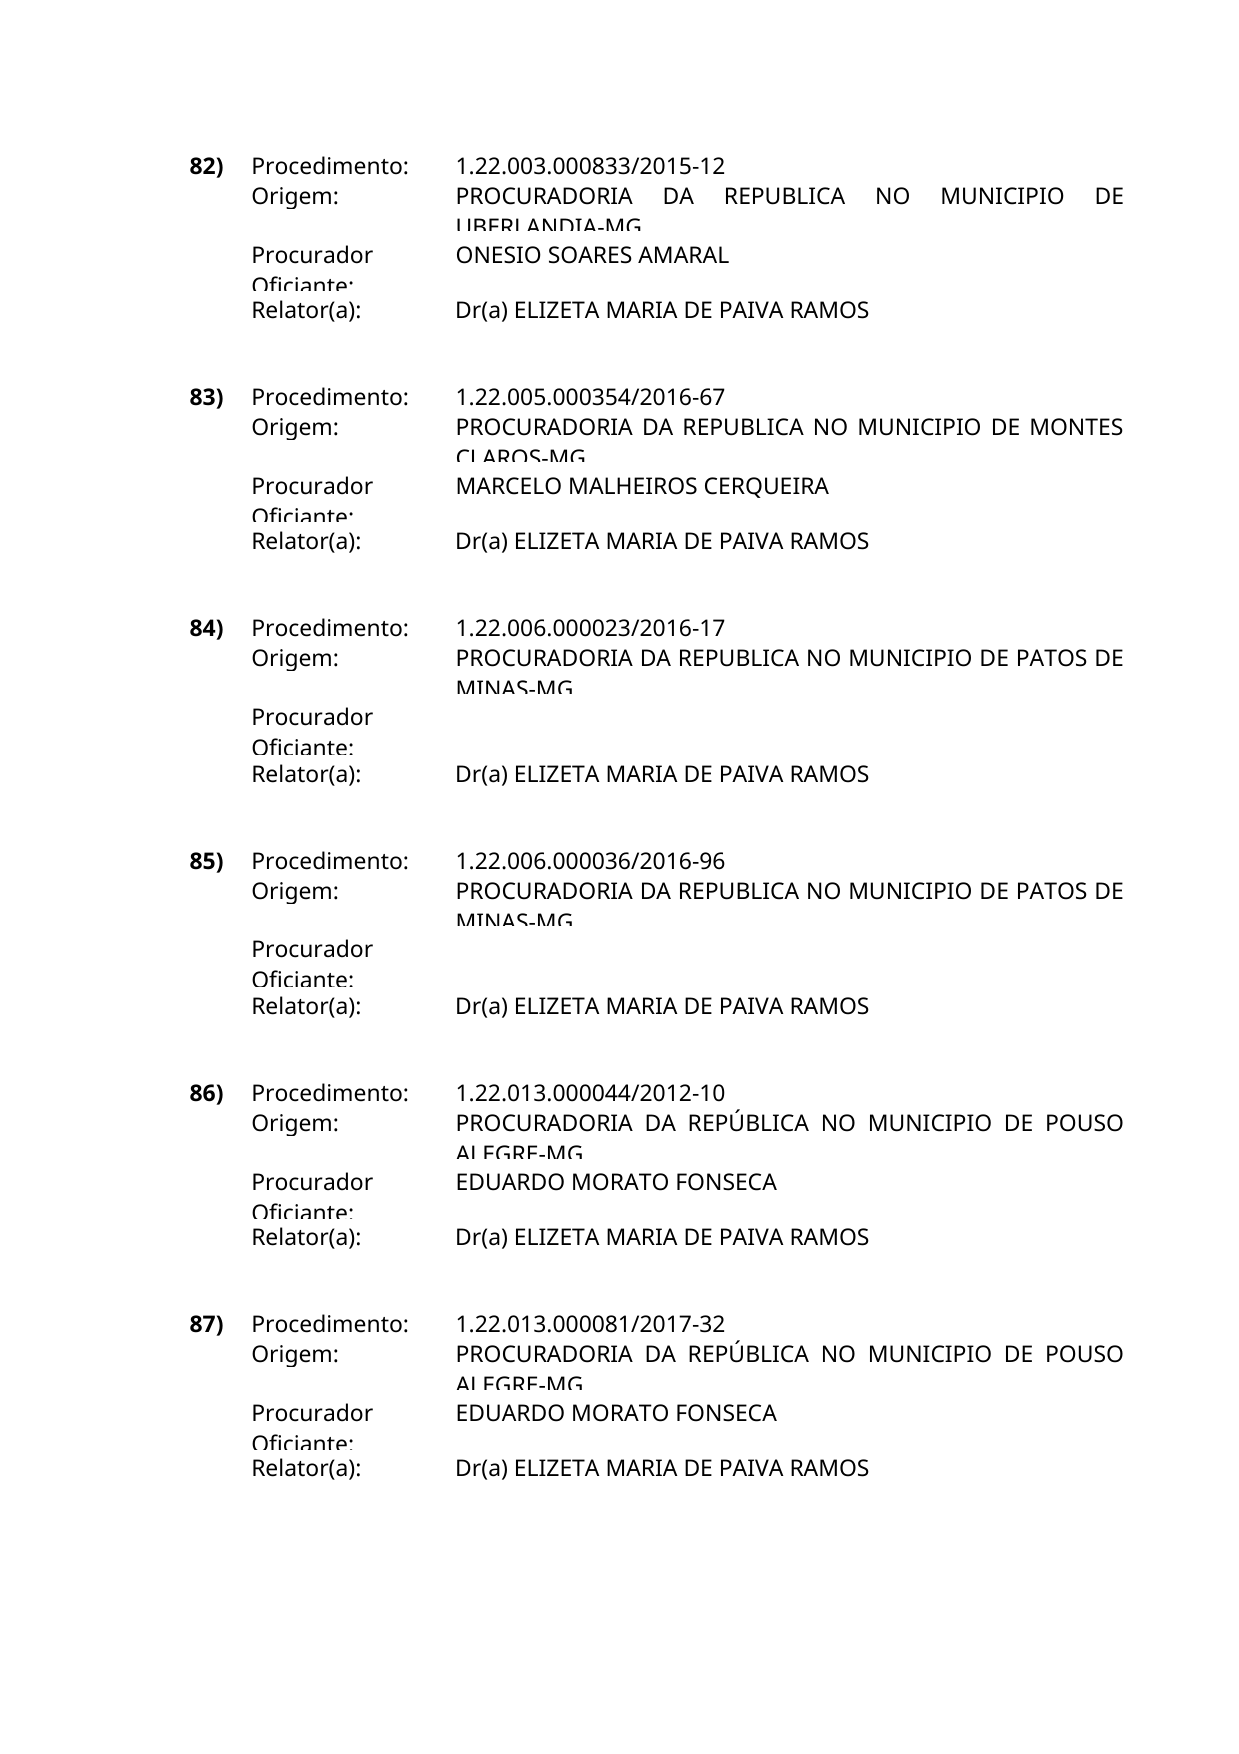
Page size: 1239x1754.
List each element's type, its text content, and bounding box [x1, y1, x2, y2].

table_cell [0, 1077, 189, 1106]
table_cell [0, 1251, 189, 1308]
table_cell [0, 470, 189, 521]
table_cell [1125, 875, 1239, 903]
table_cell [1125, 933, 1239, 987]
table_cell [189, 209, 251, 231]
table_cell [189, 701, 251, 754]
table_cell [251, 903, 455, 926]
table_cell ONESIO SOARES AMARAL [455, 239, 1124, 289]
table_cell [0, 1338, 189, 1367]
table_cell [189, 758, 251, 788]
table_cell [1125, 1136, 1239, 1158]
table_cell [1125, 381, 1239, 409]
table_cell PROCURADORIA DA REPÚBLICA NO MUNICIPIO DE POUSO ALEGRE-MG [455, 1338, 1124, 1389]
table_header [0, 0, 189, 150]
table_cell [251, 209, 455, 231]
table_cell [251, 1389, 455, 1397]
table_header [455, 0, 1124, 150]
table_cell [0, 990, 189, 1020]
table_cell [251, 693, 455, 701]
table_cell [1125, 231, 1239, 238]
table_cell Origem: [251, 875, 455, 903]
table_cell 84) [189, 612, 251, 641]
table_cell [189, 555, 251, 612]
table_cell [251, 1251, 455, 1308]
table_cell [1125, 470, 1239, 521]
table_cell Procedimento: [251, 845, 455, 873]
table_cell [0, 845, 189, 873]
table_cell [0, 1452, 189, 1482]
table_header [251, 0, 455, 150]
table_cell Procurador Oficiante: [251, 1166, 455, 1218]
table_cell [0, 1389, 189, 1397]
table_cell [0, 1308, 189, 1337]
table_cell [189, 926, 251, 933]
table_cell Procedimento: [251, 612, 455, 641]
table_cell [0, 788, 189, 844]
table_cell [1125, 1166, 1239, 1217]
table_cell [0, 1136, 189, 1158]
table_cell PROCURADORIA DA REPUBLICA NO MUNICIPIO DE MONTES CLAROS-MG [455, 411, 1124, 462]
table_cell [0, 1221, 189, 1251]
table_cell [1125, 209, 1239, 231]
table_cell [189, 1221, 251, 1251]
table_cell [0, 231, 189, 238]
table_cell [0, 1158, 189, 1166]
table_cell [189, 294, 251, 324]
table_cell [189, 693, 251, 701]
table_cell 1.22.003.000833/2015-12 [455, 150, 1124, 178]
table_cell [189, 788, 251, 844]
table_cell [1125, 701, 1239, 754]
table_header Dr(a) ELIZETA MARIA DE PAIVA RAMOS [455, 990, 1122, 1019]
table_cell [0, 180, 189, 208]
table_cell [455, 933, 1124, 987]
table_cell [1125, 411, 1239, 439]
table_cell [189, 462, 251, 469]
table_cell [189, 239, 251, 289]
table_cell [189, 1166, 251, 1217]
table_cell [189, 324, 251, 381]
table_cell PROCURADORIA DA REPUBLICA NO MUNICIPIO DE UBERLANDIA-MG [455, 180, 1124, 231]
table_cell [1125, 1221, 1239, 1251]
table_cell [0, 462, 189, 469]
table_cell [1125, 1397, 1239, 1448]
table_header [189, 0, 251, 150]
table_cell Origem: [251, 642, 455, 671]
table_cell [1125, 903, 1239, 926]
table_cell [455, 926, 1124, 933]
table_cell [1125, 525, 1239, 555]
table_cell [0, 933, 189, 987]
table_cell [251, 788, 455, 844]
table_cell [189, 671, 251, 693]
table_cell EDUARDO MORATO FONSECA [455, 1397, 1124, 1448]
table_cell [455, 701, 1124, 754]
table_cell [189, 1452, 251, 1482]
table_cell [0, 701, 189, 754]
table_cell [189, 1397, 251, 1448]
table_header Dr(a) ELIZETA MARIA DE PAIVA RAMOS [455, 1452, 1122, 1481]
table_cell Origem: [251, 1107, 455, 1136]
table_cell [0, 693, 189, 701]
table_cell Procedimento: [251, 1308, 455, 1337]
table_cell [1125, 1158, 1239, 1166]
table_cell [189, 875, 251, 903]
table_cell [455, 231, 1124, 238]
table_cell [1125, 788, 1239, 844]
table_cell MARCELO MALHEIROS CERQUEIRA [455, 470, 1124, 521]
table_header Dr(a) ELIZETA MARIA DE PAIVA RAMOS [455, 525, 1122, 554]
table_cell [1125, 693, 1239, 701]
table_cell [0, 926, 189, 933]
table_cell [0, 875, 189, 903]
table_cell [1125, 926, 1239, 933]
table_cell [251, 671, 455, 693]
table_cell [189, 933, 251, 987]
table_header Relator(a): [251, 525, 455, 554]
table_cell [0, 1166, 189, 1217]
table_cell Procedimento: [251, 150, 455, 178]
table_cell [0, 525, 189, 555]
table_cell [455, 1020, 1124, 1077]
table_cell PROCURADORIA DA REPUBLICA NO MUNICIPIO DE PATOS DE MINAS-MG [455, 875, 1124, 926]
table_cell [455, 462, 1124, 469]
table_cell [1125, 324, 1239, 381]
table_cell [455, 324, 1124, 381]
table_cell Procurador Oficiante: [251, 239, 455, 291]
table_header Dr(a) ELIZETA MARIA DE PAIVA RAMOS [455, 758, 1122, 786]
table_cell [0, 239, 189, 289]
table_cell [251, 1367, 455, 1389]
table_cell [0, 440, 189, 462]
table_cell [0, 381, 189, 409]
table_cell [1125, 758, 1239, 788]
table_cell Procurador Oficiante: [251, 470, 455, 522]
table_cell [1125, 845, 1239, 873]
table_cell [1125, 1077, 1239, 1106]
table_cell [0, 324, 189, 381]
table_cell [189, 990, 251, 1020]
table_cell [1125, 1308, 1239, 1337]
table_cell [455, 693, 1124, 701]
table_cell [1125, 555, 1239, 612]
table_cell Procedimento: [251, 1077, 455, 1106]
table_cell [0, 150, 189, 178]
table_cell PROCURADORIA DA REPUBLICA NO MUNICIPIO DE PATOS DE MINAS-MG [455, 642, 1124, 693]
table_cell [1125, 1020, 1239, 1077]
table_cell EDUARDO MORATO FONSECA [455, 1166, 1124, 1217]
table_cell [0, 612, 189, 641]
table_cell [1125, 612, 1239, 641]
table_cell [251, 462, 455, 469]
table_cell [189, 903, 251, 926]
table_cell [189, 440, 251, 462]
table_cell [189, 180, 251, 208]
table_cell [251, 1158, 455, 1166]
table_cell [189, 1136, 251, 1158]
table_cell 86) [189, 1077, 251, 1106]
table_cell [1125, 1452, 1239, 1482]
table_cell Procurador Oficiante: [251, 933, 455, 987]
table_cell [251, 324, 455, 381]
table_cell Origem: [251, 1338, 455, 1367]
table_header Dr(a) ELIZETA MARIA DE PAIVA RAMOS [455, 294, 1122, 323]
table_cell [0, 642, 189, 671]
table_cell [251, 1136, 455, 1158]
table_cell [189, 470, 251, 521]
table_cell [1125, 180, 1239, 208]
table_cell [1125, 239, 1239, 289]
table_cell [0, 555, 189, 612]
table_cell [0, 294, 189, 324]
table_cell [1125, 294, 1239, 324]
table_cell [189, 642, 251, 671]
table_cell [189, 411, 251, 439]
table_cell 1.22.005.000354/2016-67 [455, 381, 1124, 409]
table_cell [1125, 642, 1239, 671]
table_cell Procurador Oficiante: [251, 701, 455, 754]
table_cell [455, 1251, 1124, 1308]
table_cell [1125, 440, 1239, 462]
table_cell [189, 1158, 251, 1166]
table_cell 1.22.013.000044/2012-10 [455, 1077, 1124, 1106]
table_cell [1125, 1251, 1239, 1308]
table_cell [1125, 462, 1239, 469]
table_cell 87) [189, 1308, 251, 1337]
table_header [1125, 0, 1239, 150]
table_cell [251, 440, 455, 462]
table_cell [251, 926, 455, 933]
table_cell [189, 1251, 251, 1308]
table_cell [1125, 1367, 1239, 1389]
table_cell [1125, 1389, 1239, 1397]
table_header Relator(a): [251, 294, 455, 323]
table_cell 83) [189, 381, 251, 409]
table_cell [1125, 1338, 1239, 1367]
table_header Relator(a): [251, 1221, 455, 1250]
table_cell [0, 1020, 189, 1077]
table_cell [251, 231, 455, 238]
table_cell [0, 1107, 189, 1136]
table_cell [1125, 1107, 1239, 1136]
table_cell Procedimento: [251, 381, 455, 409]
table_cell [455, 1158, 1124, 1166]
table_cell [0, 671, 189, 693]
table_cell [1125, 150, 1239, 178]
table_cell [0, 903, 189, 926]
table_cell 85) [189, 845, 251, 873]
table_cell [455, 1389, 1124, 1397]
table_cell [189, 1389, 251, 1397]
table_cell [0, 209, 189, 231]
table_cell Procurador Oficiante: [251, 1397, 455, 1449]
table_cell [1125, 671, 1239, 693]
table_cell [189, 525, 251, 555]
table_cell [0, 758, 189, 788]
table_cell [455, 555, 1124, 612]
table_cell PROCURADORIA DA REPÚBLICA NO MUNICIPIO DE POUSO ALEGRE-MG [455, 1107, 1124, 1158]
table_cell [0, 1397, 189, 1448]
table_cell [1125, 990, 1239, 1020]
table_cell [251, 555, 455, 612]
table_cell [0, 1367, 189, 1389]
table_cell [189, 1338, 251, 1367]
table_header Relator(a): [251, 990, 455, 1019]
table_cell [189, 1107, 251, 1136]
table_cell [189, 1020, 251, 1077]
table_cell [189, 231, 251, 238]
table_header Dr(a) ELIZETA MARIA DE PAIVA RAMOS [455, 1221, 1122, 1250]
table_cell 82) [189, 150, 251, 178]
table_cell Origem: [251, 180, 455, 208]
table_cell [189, 1367, 251, 1389]
table_cell Origem: [251, 411, 455, 439]
table_cell [251, 1020, 455, 1077]
table_cell 1.22.006.000036/2016-96 [455, 845, 1124, 873]
table_header Relator(a): [251, 758, 455, 786]
table_cell [455, 788, 1124, 844]
table_header Relator(a): [251, 1452, 455, 1481]
table_cell 1.22.006.000023/2016-17 [455, 612, 1124, 641]
table_cell [0, 411, 189, 439]
table_cell 1.22.013.000081/2017-32 [455, 1308, 1124, 1337]
